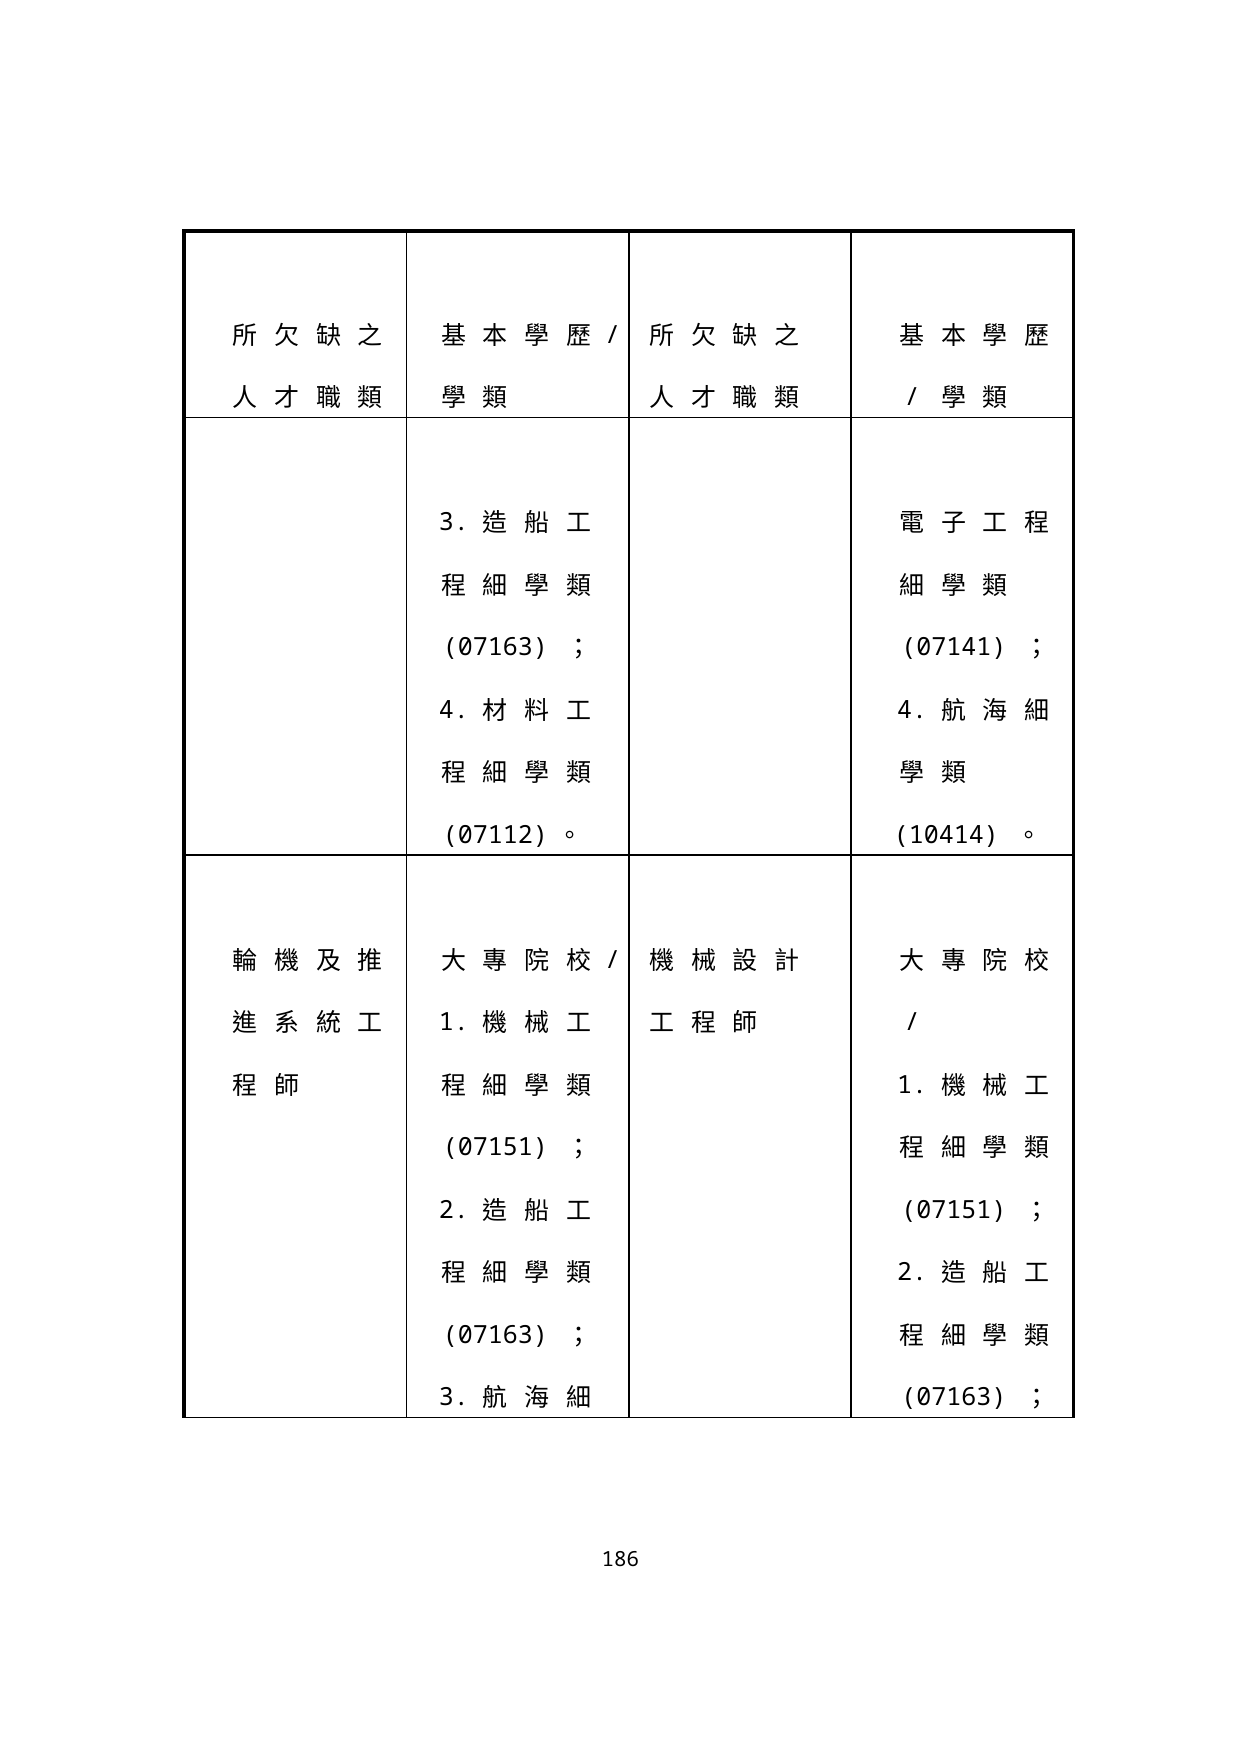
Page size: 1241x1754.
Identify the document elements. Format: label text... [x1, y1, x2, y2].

table_cell [630, 418, 850, 854]
table_header 所欠缺之人才職類 [186, 233, 406, 417]
table_header 基本學歷/學類 [852, 233, 1072, 417]
table_header 所欠缺之人才職類 [630, 233, 850, 417]
table_cell 大專院校/ 1.機械工程細學類(07151)；2.造船工程細學類(07163)； [852, 856, 1072, 1417]
table_header 基本學歷/學類 [407, 233, 628, 417]
table_cell [186, 418, 406, 854]
table_cell 電子工程細學類(07141)；4.航海細學類(10414) 。 [852, 418, 1072, 854]
table_cell 機械設計工程師 [630, 856, 850, 1417]
table_cell 大專院校/ 1.機械工程細學類(07151)；2.造船工程細學類(07163)；3.航海細 [407, 856, 628, 1417]
table_cell 輪機及推進系統工程師 [186, 856, 406, 1417]
table_cell 3.造船工程細學類(07163)；4.材料工程細學類(07112)。 [407, 418, 628, 854]
